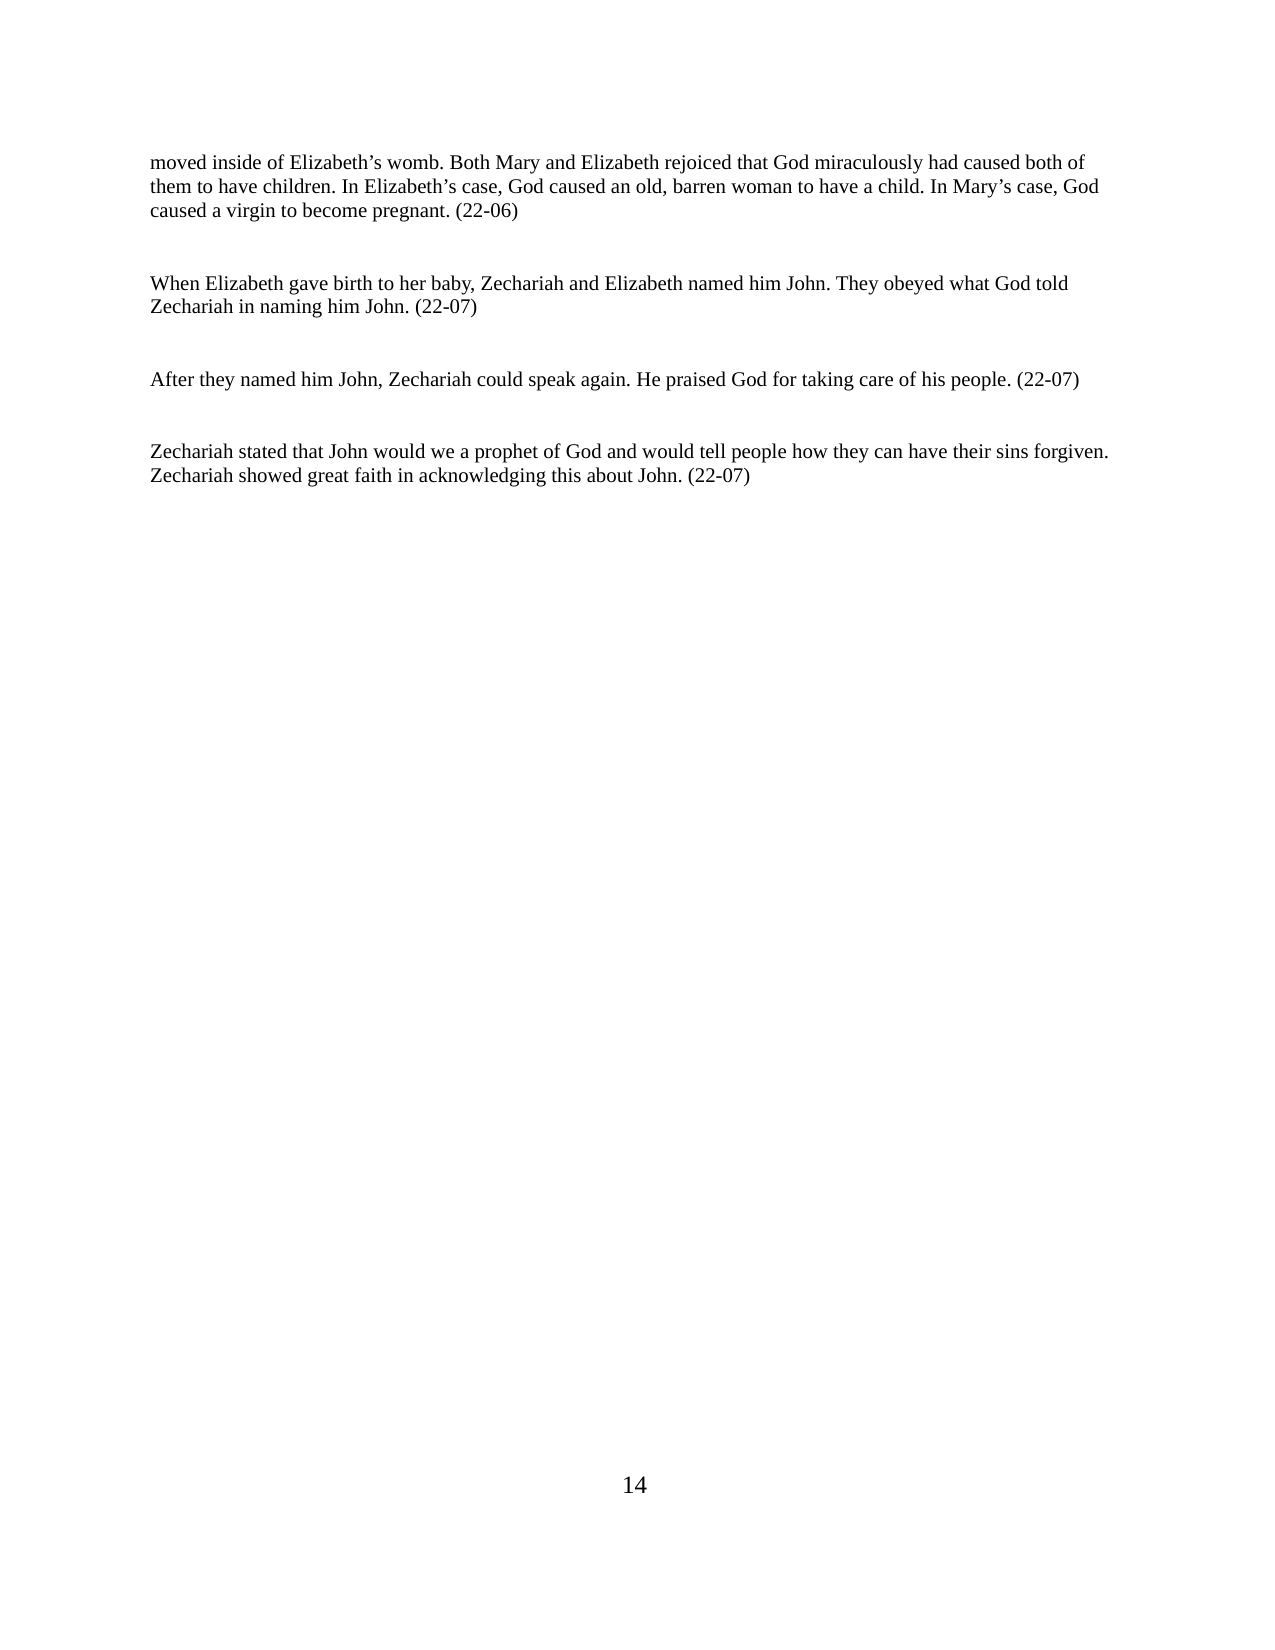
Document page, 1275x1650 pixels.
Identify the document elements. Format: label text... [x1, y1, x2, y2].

text Zechariah stated that John would we a prophet of God and would tell people how they can have their sins forgiven. Zechariah showed great faith in acknowledging this about John. (22-07) [150, 439, 1125, 487]
text After they named him John, Zechariah could speak again. He praised God for taking care of his people. (22-07) [150, 367, 1125, 391]
text When Elizabeth gave birth to her baby, Zechariah and Elizabeth named him John. They obeyed what God told Zechariah in naming him John. (22-07) [150, 270, 1125, 318]
text moved inside of Elizabeth’s womb. Both Mary and Elizabeth rejoiced that God miraculously had caused both of them to have children. In Elizabeth’s case, God caused an old, barren woman to have a child. In Mary’s case, God caused a virgin to become pregnant. (22-06) [150, 150, 1125, 222]
